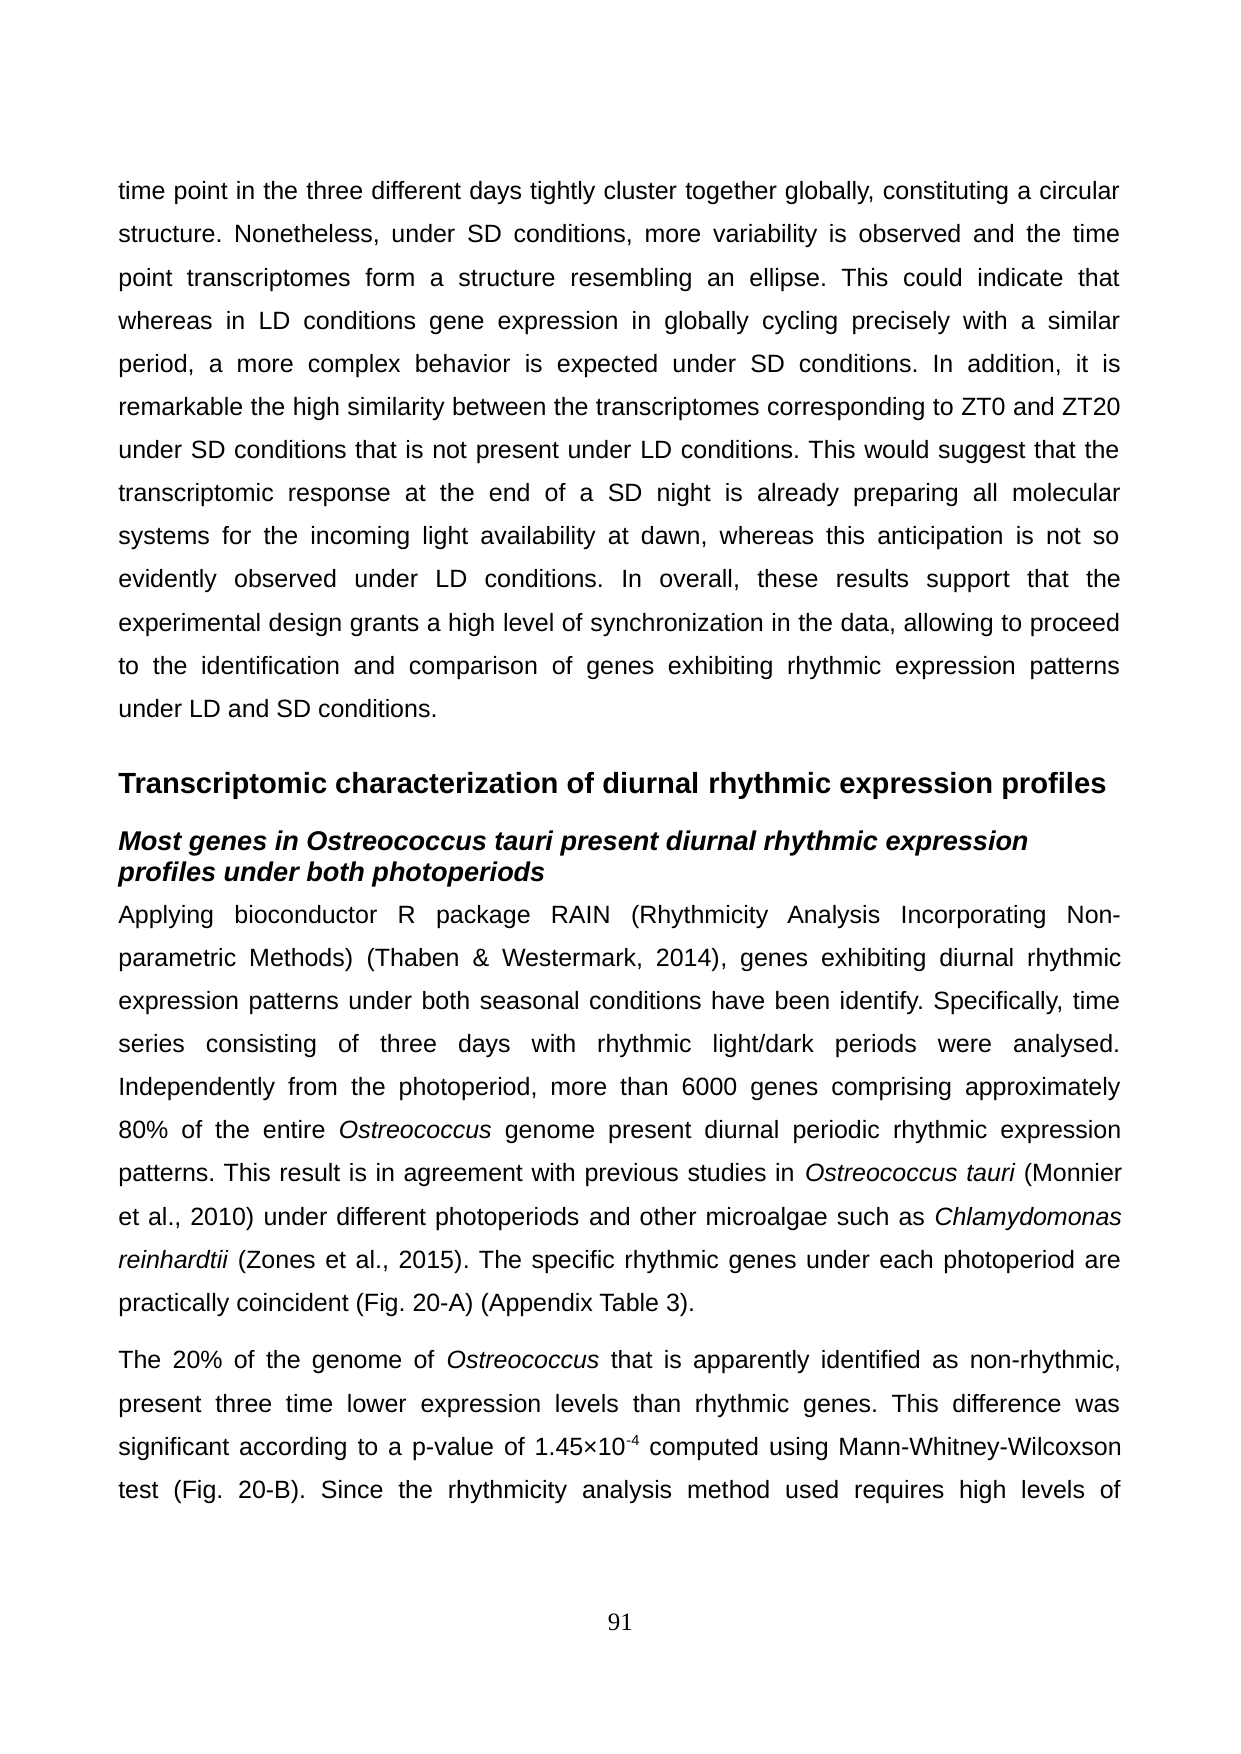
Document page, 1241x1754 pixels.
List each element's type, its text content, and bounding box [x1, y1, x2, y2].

text Applying bioconductor R package RAIN (Rhythmicity Analysis Incorporating Non-parametric Methods) (Thaben & Westermark, 2014)⁠, genes exhibiting diurnal rhythmic expression patterns under both seasonal conditions have been identify. Specifically, time series consisting of three days with rhythmic light/dark periods were analysed. Independently from the photoperiod, more than 6000 genes comprising approximately 80% of the entire Ostreococcus genome present diurnal periodic rhythmic expression patterns. This result is in agreement with previous studies in Ostreococcus tauri (Monnier et al., 2010)⁠ under different photoperiods and other microalgae such as Chlamydomonas reinhardtii (Zones et al., 2015)⁠. The specific rhythmic genes under each photoperiod are practically coincident (Fig. 20-A) (Appendix Table 3). [118, 900, 1122, 1317]
text time point in the three different days tightly cluster together globally, constituting a circular structure. Nonetheless, under SD conditions, more variability is observed and the time point transcriptomes form a structure resembling an ellipse. This could indicate that whereas in LD conditions gene expression in globally cycling precisely with a similar period, a more complex behavior is expected under SD conditions. In addition, it is remarkable the high similarity between the transcriptomes corresponding to ZT0 and ZT20 under SD conditions that is not present under LD conditions. This would suggest that the transcriptomic response at the end of a SD night is already preparing all molecular systems for the incoming light availability at dawn, whereas this anticipation is not so evidently observed under LD conditions. In overall, these results support that the experimental design grants a high level of synchronization in the data, allowing to proceed to the identification and comparison of genes exhibiting rhythmic expression patterns under LD and SD conditions. [118, 176, 1122, 723]
text The 20% of the genome of Ostreococcus that is apparently identified as non-rhythmic, present three time lower expression levels than rhythmic genes. This difference was significant according to a p-value of 1.45×10-4 computed using Mann-Whitney-Wilcoxson test (Fig. 20-B). Since the rhythmicity analysis method used requires high levels of [118, 1346, 1122, 1504]
subtitle Transcriptomic characterization of diurnal rhythmic expression profiles [118, 766, 1122, 800]
subtitle Most genes in Ostreococcus tauri present diurnal rhythmic expression profiles under both photoperiods [118, 825, 1122, 887]
